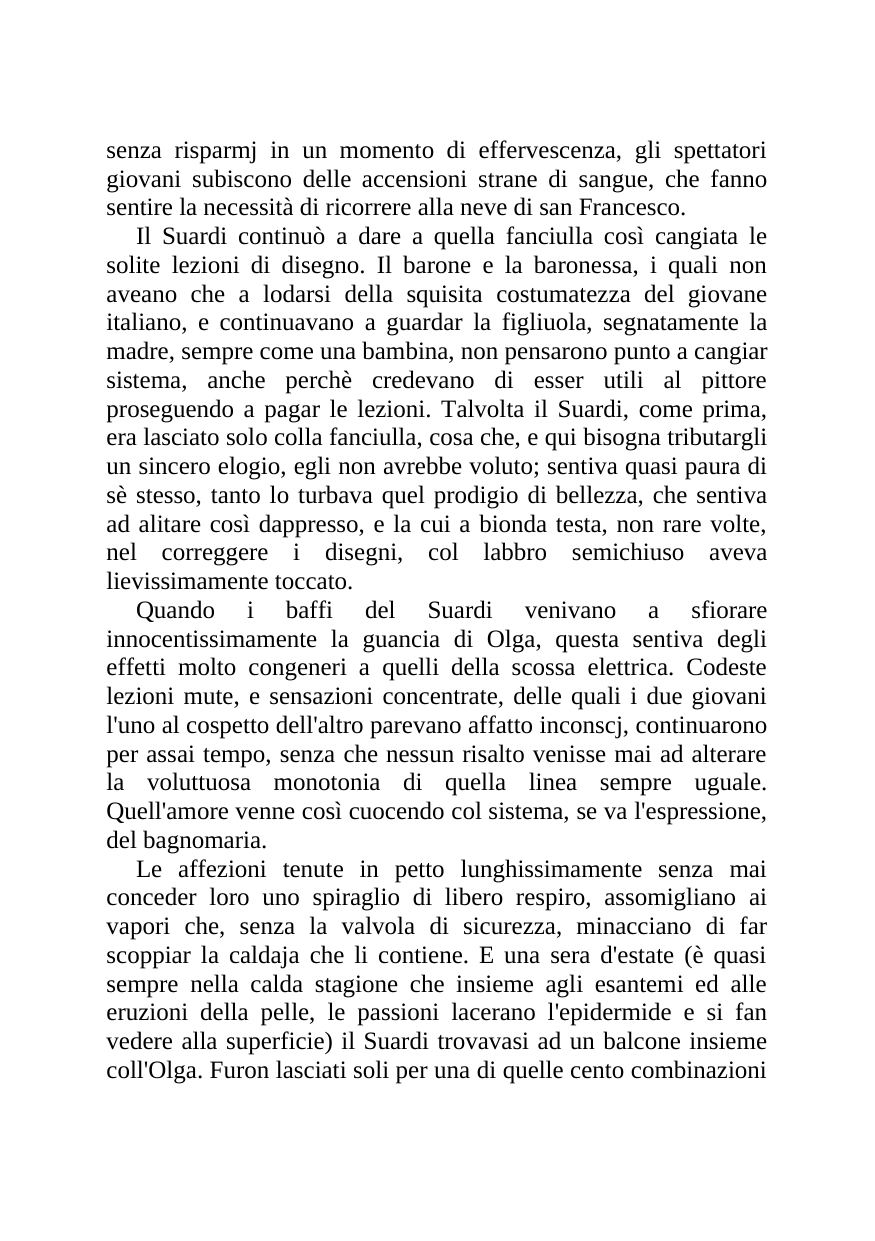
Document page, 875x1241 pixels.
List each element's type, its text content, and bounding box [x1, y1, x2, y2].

text Il Suardi continuò a dare a quella fanciulla così cangiata le solite lezioni di disegno. Il barone e la baronessa, i quali non aveano che a lodarsi della squisita costumatezza del giovane italiano, e continuavano a guardar la figliuola, segnatamente la madre, sempre come una bambina, non pensarono punto a cangiar sistema, anche perchè credevano di esser utili al pittore proseguendo a pagar le lezioni. Talvolta il Suardi, come prima, era lasciato solo colla fanciulla, cosa che, e qui bisogna tributargli un sincero elogio, egli non avrebbe voluto; sentiva quasi paura di sè stesso, tanto lo turbava quel prodigio di bellezza, che sentiva ad alitare così dappresso, e la cui a bionda testa, non rare volte, nel correggere i disegni, col labbro semichiuso aveva lievissimamente toccato. [106, 221, 768, 595]
text Quando i baffi del Suardi venivano a sfiorare innocentissimamente la guancia di Olga, questa sentiva degli effetti molto congeneri a quelli della scossa elettrica. Codeste lezioni mute, e sensazioni concentrate, delle quali i due giovani l'uno al cospetto dell'altro parevano affatto inconscj, continuarono per assai tempo, senza che nessun risalto venisse mai ad alterare la voluttuosa monotonia di quella linea sempre uguale. Quell'amore venne così cuocendo col sistema, se va l'espressione, del bagnomaria. [106, 595, 768, 854]
text Le affezioni tenute in petto lunghissimamente senza mai conceder loro uno spiraglio di libero respiro, assomigliano ai vapori che, senza la valvola di sicurezza, minacciano di far scoppiar la caldaja che li contiene. E una sera d'estate (è quasi sempre nella calda stagione che insieme agli esantemi ed alle eruzioni della pelle, le passioni lacerano l'epidermide e si fan vedere alla superficie) il Suardi trovavasi ad un balcone insieme coll'Olga. Furon lasciati soli per una di quelle cento combinazioni [106, 854, 768, 1084]
text senza risparmj in un momento di effervescenza, gli spettatori giovani subiscono delle accensioni strane di sangue, che fanno sentire la necessità di ricorrere alla neve di san Francesco. [106, 135, 768, 221]
